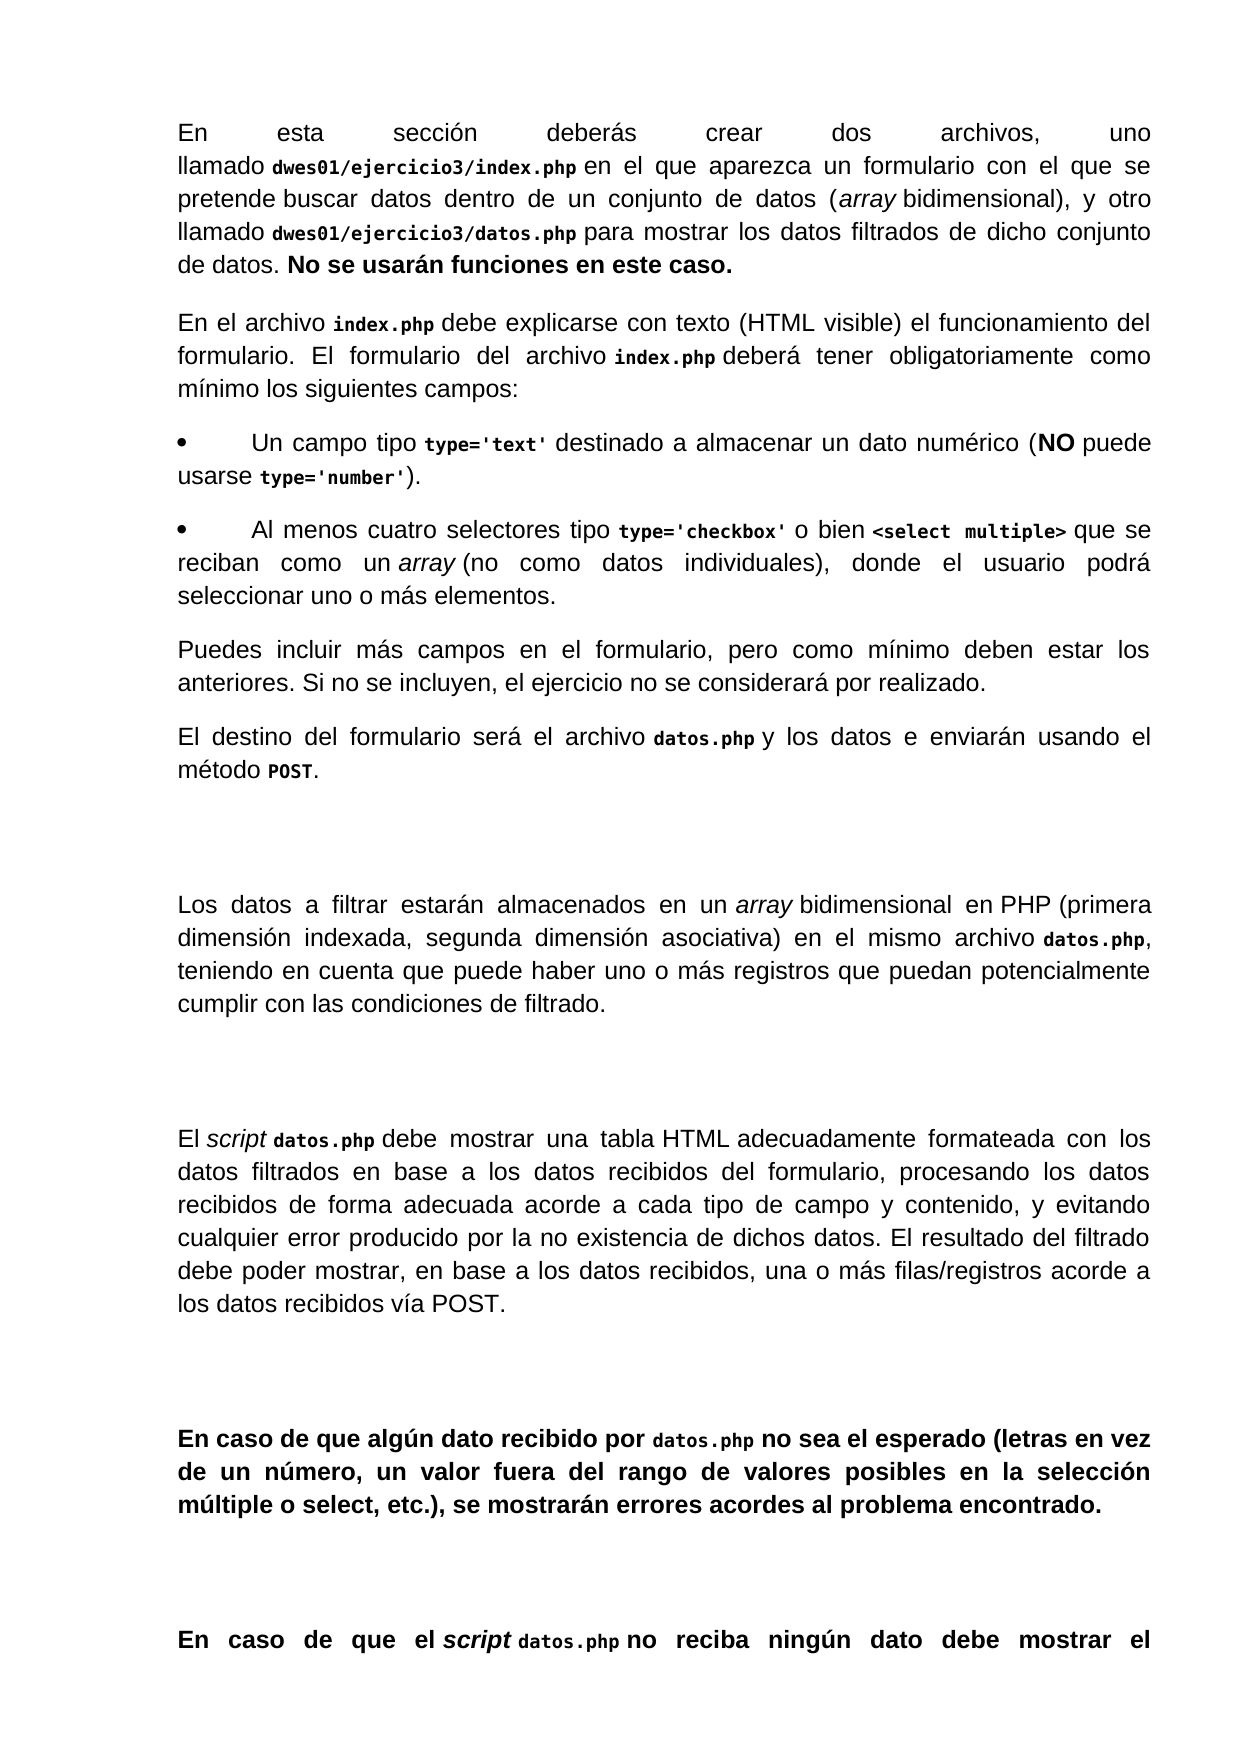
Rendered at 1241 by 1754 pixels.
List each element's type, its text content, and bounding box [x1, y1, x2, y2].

text En caso de que algún dato recibido por datos.php no sea el esperado (letras en vez de un número, un valor fuera del rango de valores posibles en la selección múltiple o select, etc.), se mostrarán errores acordes al problema encontrado. [177, 1424, 1152, 1519]
text En caso de que el script datos.php no reciba ningún dato debe mostrar el [177, 1626, 1152, 1654]
text Los datos a filtrar estarán almacenados en un array bidimensional en PHP (primera dimensión indexada, segunda dimensión asociativa) en el mismo archivo datos.php, teniendo en cuenta que puede haber uno o más registros que puedan potencialmente cumplir con las condiciones de filtrado. [177, 890, 1152, 1018]
text En el archivo index.php debe explicarse con texto (HTML visible) el funcionamiento del formulario. El formulario del archivo index.php deberá tener obligatoriamente como mínimo los siguientes campos: [177, 308, 1152, 403]
list Un campo tipo type='text' destinado a almacenar un dato numérico (NO puede usarse type='number'). [177, 428, 1152, 490]
text El destino del formulario será el archivo datos.php y los datos e enviarán usando el método POST. [177, 722, 1152, 784]
text En esta sección deberás crear dos archivos, uno llamado dwes01/ejercicio3/index.php en el que aparezca un formulario con el que se pretende buscar datos dentro de un conjunto de datos (array bidimensional), y otro llamado dwes01/ejercicio3/datos.php para mostrar los datos filtrados de dicho conjunto de datos. No se usarán funciones en este caso. [177, 118, 1152, 279]
list Al menos cuatro selectores tipo type='checkbox' o bien <select multiple> que se reciban como un array (no como datos individuales), donde el usuario podrá seleccionar uno o más elementos. [177, 515, 1152, 610]
text El script datos.php debe mostrar una tabla HTML adecuadamente formateada con los datos filtrados en base a los datos recibidos del formulario, procesando los datos recibidos de forma adecuada acorde a cada tipo de campo y contenido, y evitando cualquier error producido por la no existencia de dichos datos. El resultado del filtrado debe poder mostrar, en base a los datos recibidos, una o más filas/registros acorde a los datos recibidos vía POST. [177, 1124, 1152, 1318]
text Puedes incluir más campos en el formulario, pero como mínimo deben estar los anteriores. Si no se incluyen, el ejercicio no se considerará por realizado. [177, 635, 1152, 697]
